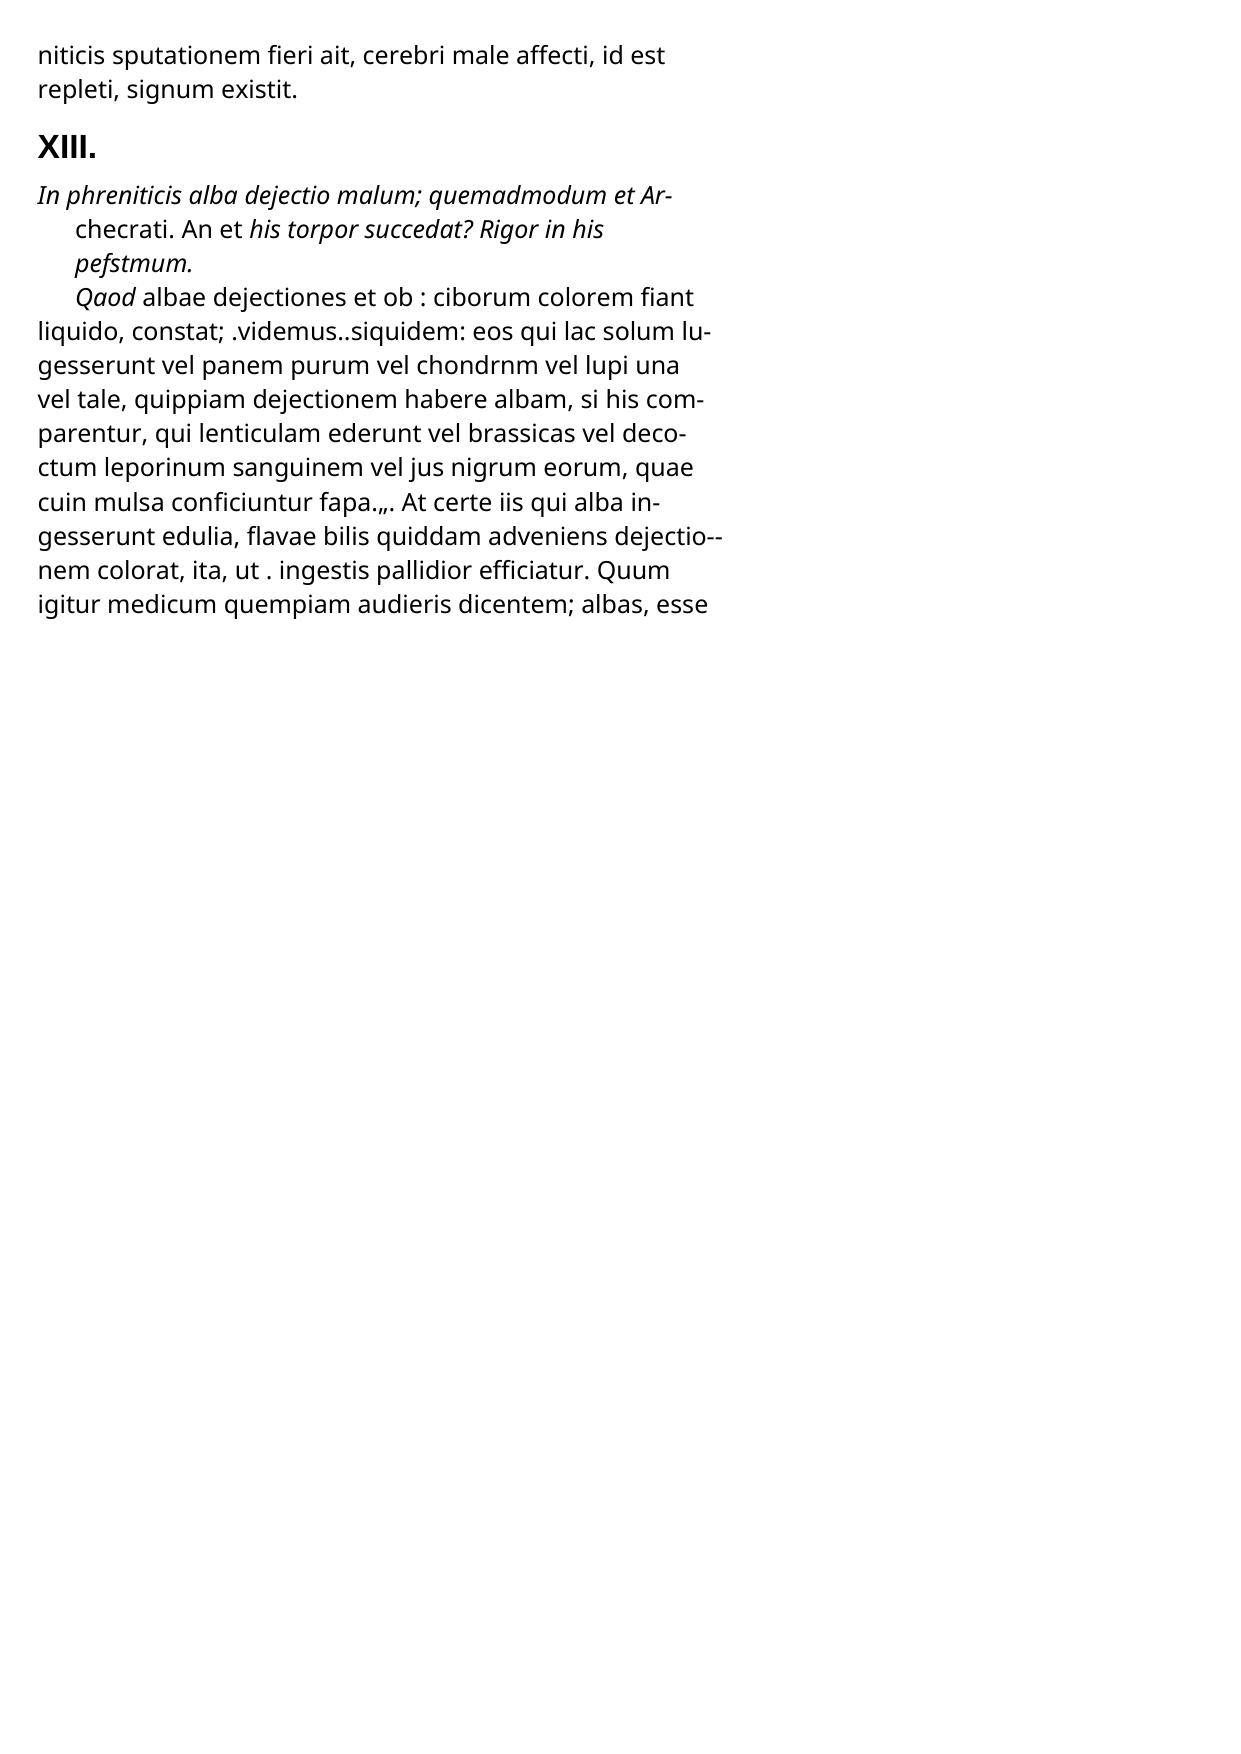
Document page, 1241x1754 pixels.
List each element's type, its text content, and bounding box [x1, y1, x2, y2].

text In phreniticis alba dejectio malum; quemadmodum et Ar- checrati. An et his torpor succedat? Rigor in his pefstmum. [37, 178, 1203, 280]
text niticis sputationem fieri ait, cerebri male affecti, id est repleti, signum existit. [37, 37, 1203, 106]
subtitle XIII. [37, 126, 1203, 165]
text Qaod albae dejectiones et ob : ciborum colorem fiant liquido, constat; .videmus..siquidem: eos qui lac solum lu- gesserunt vel panem purum vel chondrnm vel lupi una vel tale, quippiam dejectionem habere albam, si his com- parentur, qui lenticulam ederunt vel brassicas vel deco- ctum leporinum sanguinem vel jus nigrum eorum, quae cuin mulsa conficiuntur fapa.„. At certe iis qui alba in- gesserunt edulia, flavae bilis quiddam adveniens dejectio-- nem colorat, ita, ut . ingestis pallidior efficiatur. Quum igitur medicum quempiam audieris dicentem; albas, esse [37, 280, 1203, 620]
